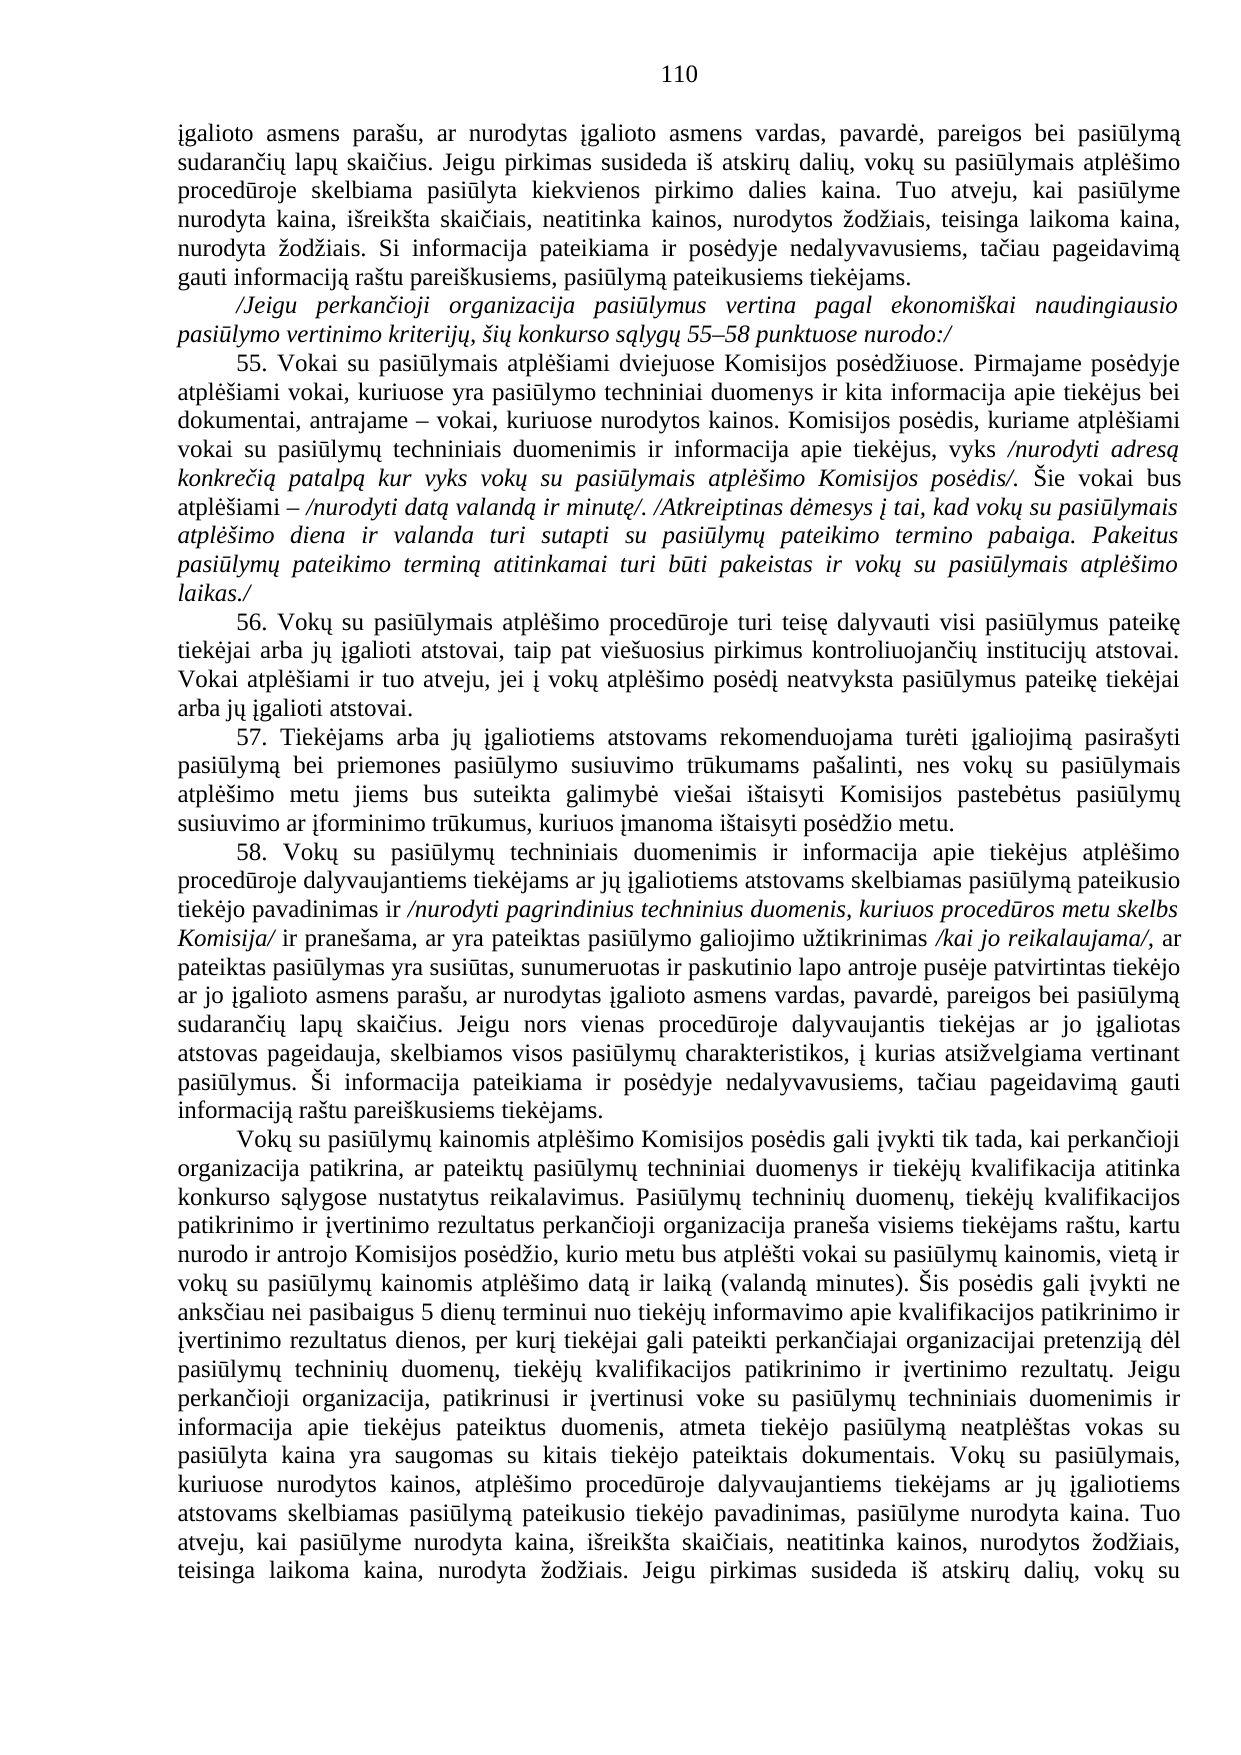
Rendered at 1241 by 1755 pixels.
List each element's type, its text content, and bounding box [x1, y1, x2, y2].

text 57. Tiekėjams arba jų įgaliotiems atstovams rekomenduojama turėti įgaliojimą pasirašyti pasiūlymą bei priemones pasiūlymo susiuvimo trūkumams pašalinti, nes vokų su pasiūlymais atplėšimo metu jiems bus suteikta galimybė viešai ištaisyti Komisijos pastebėtus pasiūlymų susiuvimo ar įforminimo trūkumus, kuriuos įmanoma ištaisyti posėdžio metu. [177, 722, 1181, 837]
text 58. Vokų su pasiūlymų techniniais duomenimis ir informacija apie tiekėjus atplėšimo procedūroje dalyvaujantiems tiekėjams ar jų įgaliotiems atstovams skelbiamas pasiūlymą pateikusio tiekėjo pavadinimas ir /nurodyti pagrindinius techninius duomenis, kuriuos procedūros metu skelbs Komisija/ ir pranešama, ar yra pateiktas pasiūlymo galiojimo užtikrinimas /kai jo reikalaujama/, ar pateiktas pasiūlymas yra susiūtas, sunumeruotas ir paskutinio lapo antroje pusėje patvirtintas tiekėjo ar jo įgalioto asmens parašu, ar nurodytas įgalioto asmens vardas, pavardė, pareigos bei pasiūlymą sudarančių lapų skaičius. Jeigu nors vienas procedūroje dalyvaujantis tiekėjas ar jo įgaliotas atstovas pageidauja, skelbiamos visos pasiūlymų charakteristikos, į kurias atsižvelgiama vertinant pasiūlymus. Ši informacija pateikiama ir posėdyje nedalyvavusiems, tačiau pageidavimą gauti informaciją raštu pareiškusiems tiekėjams. [177, 837, 1181, 1124]
text 56. Vokų su pasiūlymais atplėšimo procedūroje turi teisę dalyvauti visi pasiūlymus pateikę tiekėjai arba jų įgalioti atstovai, taip pat viešuosius pirkimus kontroliuojančių institucijų atstovai. Vokai atplėšiami ir tuo atveju, jei į vokų atplėšimo posėdį neatvyksta pasiūlymus pateikę tiekėjai arba jų įgalioti atstovai. [177, 607, 1181, 722]
text įgalioto asmens parašu, ar nurodytas įgalioto asmens vardas, pavardė, pareigos bei pasiūlymą sudarančių lapų skaičius. Jeigu pirkimas susideda iš atskirų dalių, vokų su pasiūlymais atplėšimo procedūroje skelbiama pasiūlyta kiekvienos pirkimo dalies kaina. Tuo atveju, kai pasiūlyme nurodyta kaina, išreikšta skaičiais, neatitinka kainos, nurodytos žodžiais, teisinga laikoma kaina, nurodyta žodžiais. Si informacija pateikiama ir posėdyje nedalyvavusiems, tačiau pageidavimą gauti informaciją raštu pareiškusiems, pasiūlymą pateikusiems tiekėjams. [177, 118, 1181, 291]
text 55. Vokai su pasiūlymais atplėšiami dviejuose Komisijos posėdžiuose. Pirmajame posėdyje atplėšiami vokai, kuriuose yra pasiūlymo techniniai duomenys ir kita informacija apie tiekėjus bei dokumentai, antrajame – vokai, kuriuose nurodytos kainos. Komisijos posėdis, kuriame atplėšiami vokai su pasiūlymų techniniais duomenimis ir informacija apie tiekėjus, vyks /nurodyti adresą konkrečią patalpą kur vyks vokų su pasiūlymais atplėšimo Komisijos posėdis/. Šie vokai bus atplėšiami – /nurodyti datą valandą ir minutę/. /Atkreiptinas dėmesys į tai, kad vokų su pasiūlymais atplėšimo diena ir valanda turi sutapti su pasiūlymų pateikimo termino pabaiga. Pakeitus pasiūlymų pateikimo terminą atitinkamai turi būti pakeistas ir vokų su pasiūlymais atplėšimo laikas./ [177, 348, 1181, 607]
text Vokų su pasiūlymų kainomis atplėšimo Komisijos posėdis gali įvykti tik tada, kai perkančioji organizacija patikrina, ar pateiktų pasiūlymų techniniai duomenys ir tiekėjų kvalifikacija atitinka konkurso sąlygose nustatytus reikalavimus. Pasiūlymų techninių duomenų, tiekėjų kvalifikacijos patikrinimo ir įvertinimo rezultatus perkančioji organizacija praneša visiems tiekėjams raštu, kartu nurodo ir antrojo Komisijos posėdžio, kurio metu bus atplėšti vokai su pasiūlymų kainomis, vietą ir vokų su pasiūlymų kainomis atplėšimo datą ir laiką (valandą minutes). Šis posėdis gali įvykti ne anksčiau nei pasibaigus 5 dienų terminui nuo tiekėjų informavimo apie kvalifikacijos patikrinimo ir įvertinimo rezultatus dienos, per kurį tiekėjai gali pateikti perkančiajai organizacijai pretenziją dėl pasiūlymų techninių duomenų, tiekėjų kvalifikacijos patikrinimo ir įvertinimo rezultatų. Jeigu perkančioji organizacija, patikrinusi ir įvertinusi voke su pasiūlymų techniniais duomenimis ir informacija apie tiekėjus pateiktus duomenis, atmeta tiekėjo pasiūlymą neatplėštas vokas su pasiūlyta kaina yra saugomas su kitais tiekėjo pateiktais dokumentais. Vokų su pasiūlymais, kuriuose nurodytos kainos, atplėšimo procedūroje dalyvaujantiems tiekėjams ar jų įgaliotiems atstovams skelbiamas pasiūlymą pateikusio tiekėjo pavadinimas, pasiūlyme nurodyta kaina. Tuo atveju, kai pasiūlyme nurodyta kaina, išreikšta skaičiais, neatitinka kainos, nurodytos žodžiais, teisinga laikoma kaina, nurodyta žodžiais. Jeigu pirkimas susideda iš atskirų dalių, vokų su [177, 1124, 1181, 1584]
text /Jeigu perkančioji organizacija pasiūlymus vertina pagal ekonomiškai naudingiausio pasiūlymo vertinimo kriterijų, šių konkurso sąlygų 55–58 punktuose nurodo:/ [177, 291, 1181, 348]
